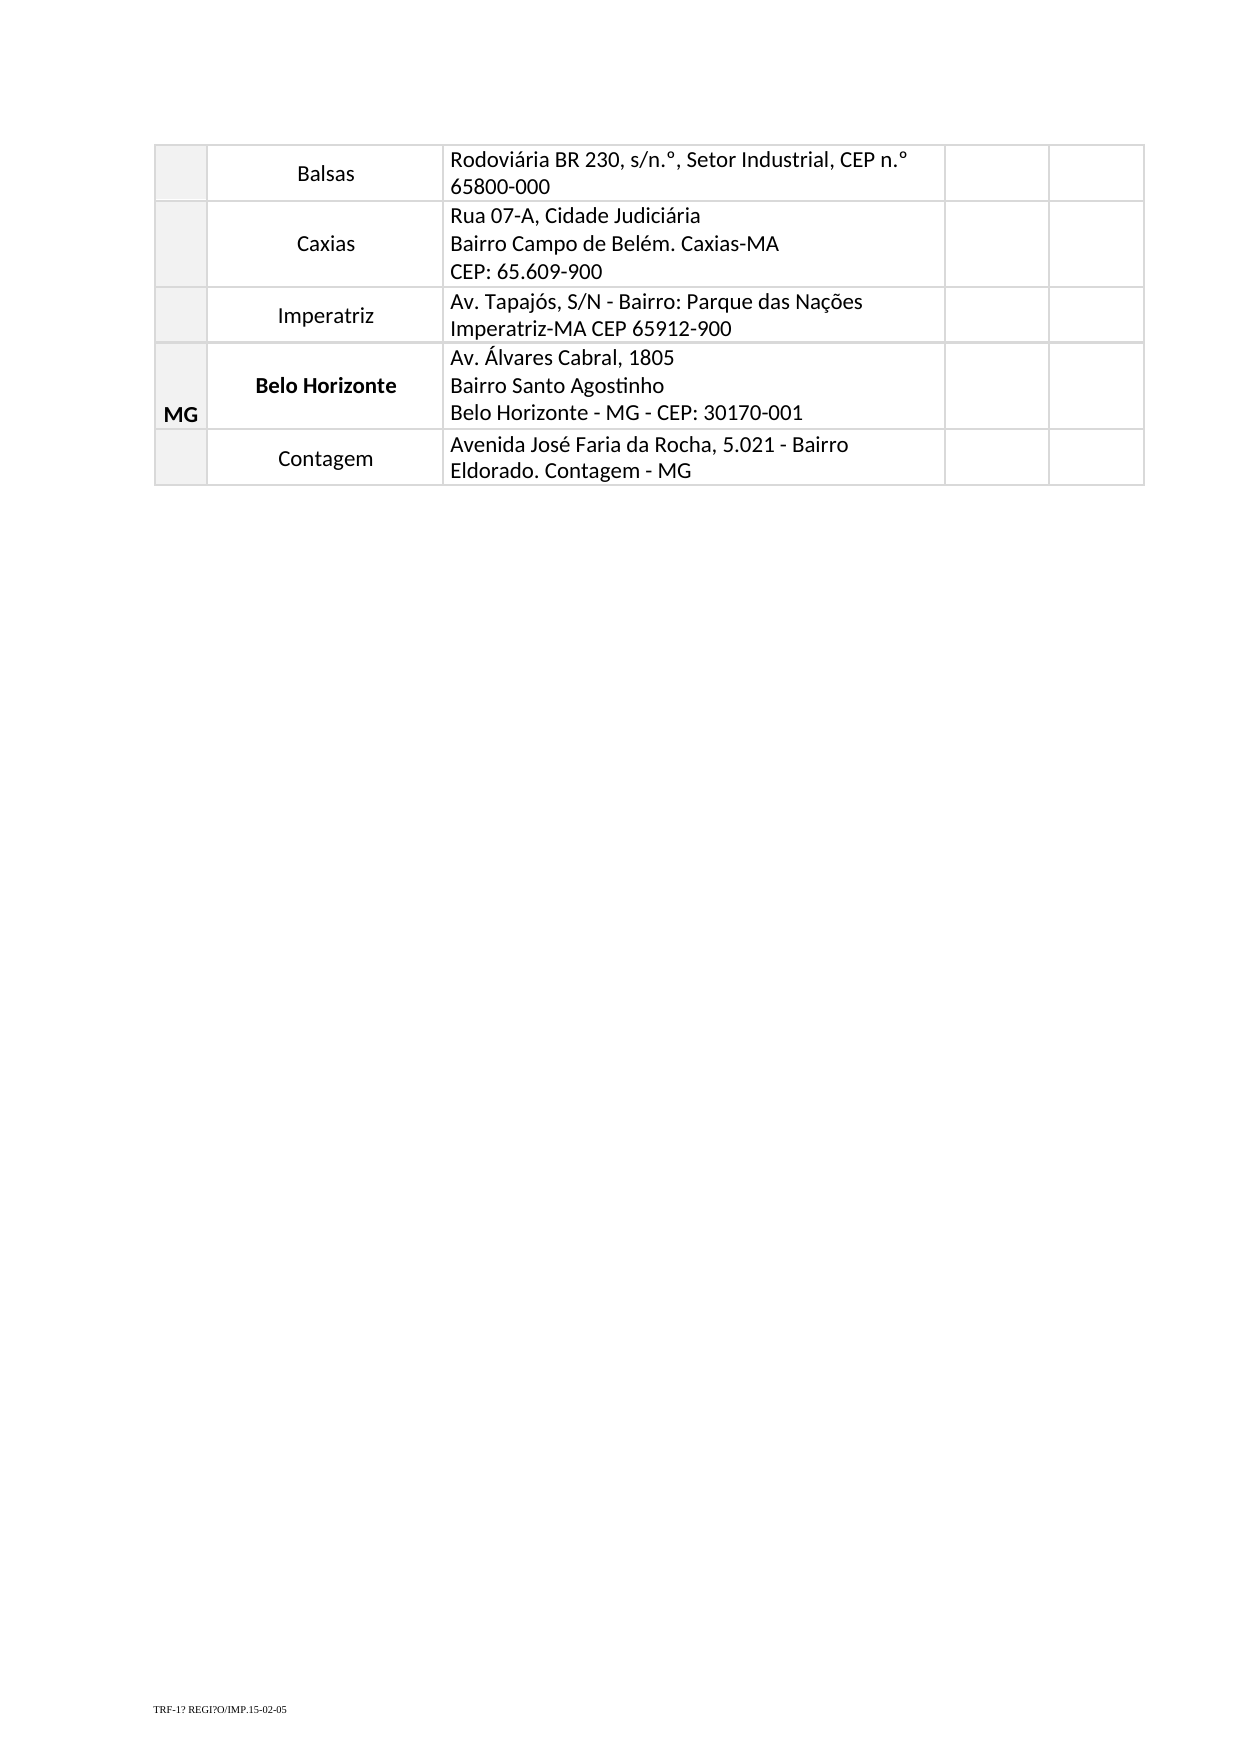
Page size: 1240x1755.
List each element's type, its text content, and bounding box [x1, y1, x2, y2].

table_cell [156, 288, 206, 341]
table_cell Av. Álvares Cabral, 1805 Bairro Santo Agostinho Belo Horizonte - MG - CEP: 30170-001 [444, 344, 944, 428]
table_cell Rodoviária BR 230, s/n.º, Setor Industrial, CEP n.º 65800-000 [444, 146, 944, 199]
table_cell Av. Tapajós, S/N - Bairro: Parque das Nações Imperatriz-MA CEP 65912-900 [444, 288, 944, 341]
table_cell [946, 344, 1048, 428]
table_cell [156, 430, 206, 484]
table_cell [946, 288, 1048, 341]
table_cell Rua 07-A, Cidade Judiciária Bairro Campo de Belém. Caxias-MA CEP: 65.609-900 [444, 202, 944, 286]
table_cell [1050, 430, 1143, 484]
table_cell [946, 430, 1048, 484]
table_cell Imperatriz [208, 288, 442, 341]
table_cell [946, 146, 1048, 199]
table_cell [1050, 344, 1143, 428]
table_cell [1050, 288, 1143, 341]
table_cell Belo Horizonte [208, 344, 442, 428]
table_cell [156, 146, 206, 199]
table_cell Caxias [208, 202, 442, 286]
table_cell [1050, 146, 1143, 199]
table_cell Balsas [208, 146, 442, 199]
table_cell Contagem [208, 430, 442, 484]
table_cell [1050, 202, 1143, 286]
table_cell Avenida José Faria da Rocha, 5.021 - Bairro Eldorado. Contagem - MG [444, 430, 944, 484]
table_cell MG [156, 344, 206, 428]
table_cell [156, 202, 206, 286]
table_cell [946, 202, 1048, 286]
